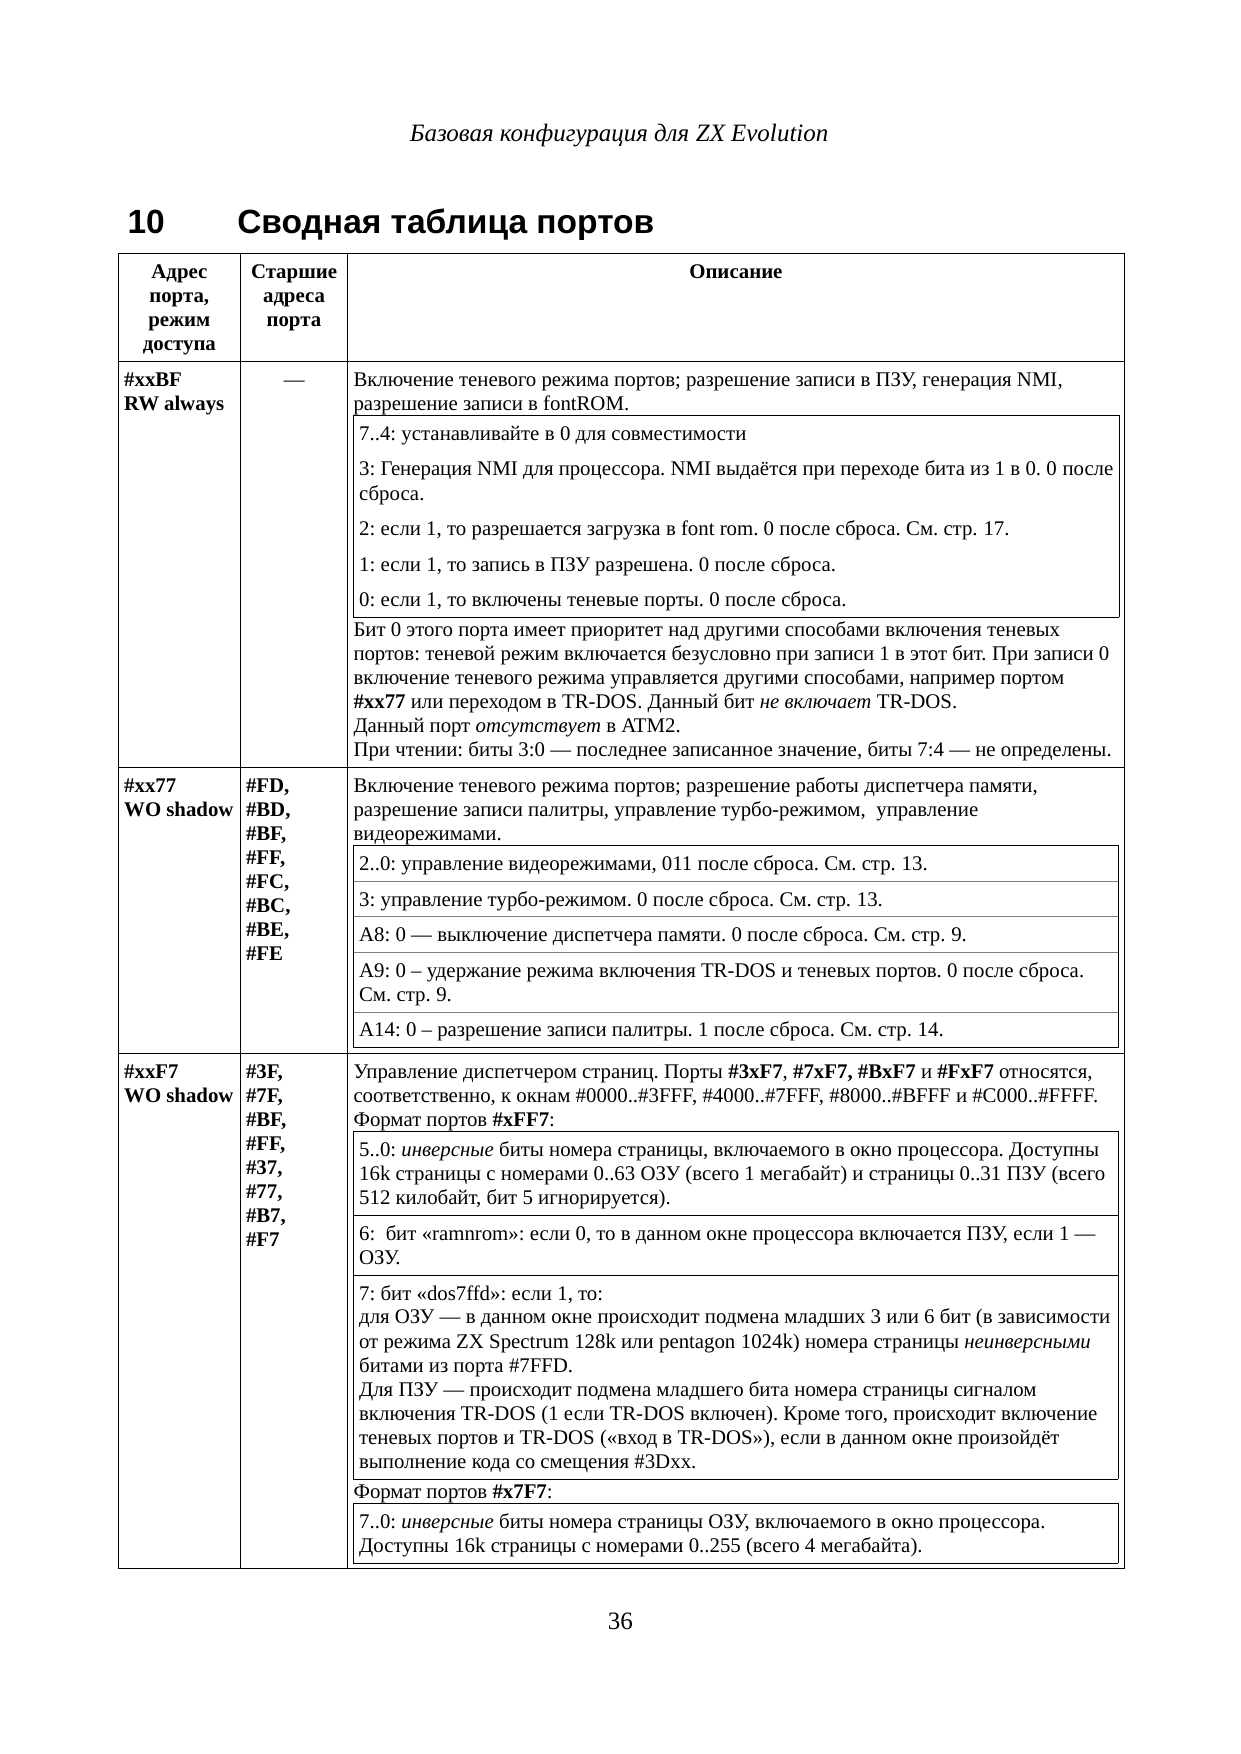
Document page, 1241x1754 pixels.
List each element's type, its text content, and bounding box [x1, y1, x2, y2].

table_cell A14: 0 – разрешение записи палитры. 1 после сброса. См. стр. 14. [354, 1013, 1118, 1047]
table_cell Управление диспетчером страниц. Порты #3xF7, #7xF7, #BxF7 и #FxF7 относятся, соответственно, к окнам #0000..#3FFF, #4000..#7FFF, #8000..#BFFF и #C000..#FFFF. Формат портов #xFF7: Формат портов #x7F7: [348, 1054, 1124, 1568]
table_cell 1: если 1, то запись в ПЗУ разрешена. 0 после сброса. [354, 546, 1119, 581]
table_cell #FD, #BD, #BF, #FF, #FC, #BC, #BE, #FE [241, 768, 347, 1053]
table_header 7..0: инверсные биты номера страницы ОЗУ, включаемого в окно процессора. Доступны 16k страницы с номерами 0..255 (всего 4 мегабайта). [354, 1504, 1118, 1562]
table_cell 3: Генерация NMI для процессора. NMI выдаётся при переходе бита из 1 в 0. 0 после сброса. [354, 451, 1119, 510]
table_header Описание [348, 254, 1124, 361]
table_cell 2: если 1, то разрешается загрузка в font rom. 0 после сброса. См. стр. 17. [354, 510, 1119, 546]
table_header 2..0: управление видеорежимами, 011 после сброса. См. стр. 13. [354, 846, 1118, 881]
table_cell 0: если 1, то включены теневые порты. 0 после сброса. [354, 581, 1119, 617]
table_cell 3: управление турбо-режимом. 0 после сброса. См. стр. 13. [354, 882, 1118, 916]
table_header Адрес порта, режим доступа [119, 254, 240, 361]
table_header 5..0: инверсные биты номера страницы, включаемого в окно процессора. Доступны 16k страницы с номерами 0..63 ОЗУ (всего 1 мегабайт) и страницы 0..31 ПЗУ (всего 512 килобайт, бит 5 игнорируется). [354, 1132, 1118, 1215]
table_cell #3F, #7F, #BF, #FF, #37, #77, #B7, #F7 [241, 1054, 347, 1568]
table_cell ― [241, 362, 347, 767]
table_cell A9: 0 – удержание режима включения TR-DOS и теневых портов. 0 после сброса. См. стр. 9. [354, 953, 1118, 1012]
table_header Старшие адреса порта [241, 254, 347, 361]
table_header 7..4: устанавливайте в 0 для совместимости [354, 416, 1119, 451]
table_cell Включение теневого режима портов; разрешение записи в ПЗУ, генерация NMI, разрешение записи в fontROM. Бит 0 этого порта имеет приоритет над другими способами включения теневых портов: теневой режим включается безусловно при записи 1 в этот бит. При записи 0 включение теневого режима управляется другими способами, например портом #xx77 или переходом в TR-DOS. Данный бит не включает TR-DOS. Данный порт отсутствует в ATM2. При чтении: биты 3:0 — последнее записанное значение, биты 7:4 — не определены. [348, 362, 1124, 767]
table_cell #xxBF RW always [119, 362, 240, 767]
table_cell #xxF7 WO shadow [119, 1054, 240, 1568]
table_cell 6: бит «ramnrom»: если 0, то в данном окне процессора включается ПЗУ, если 1 — ОЗУ. [354, 1216, 1118, 1274]
table_cell #xx77 WO shadow [119, 768, 240, 1053]
subtitle Сводная таблица портов [118, 202, 1122, 241]
table_cell 7: бит «dos7ffd»: если 1, то: для ОЗУ — в данном окне происходит подмена младших 3 или 6 бит (в зависимости от режима ZX Spectrum 128k или pentagon 1024k) номера страницы неинверсными битами из порта #7FFD. Для ПЗУ — происходит подмена младшего бита номера страницы сигналом включения TR-DOS (1 если TR-DOS включен). Кроме того, происходит включение теневых портов и TR-DOS («вход в TR-DOS»), если в данном окне произойдёт выполнение кода со смещения #3Dxx. [354, 1276, 1118, 1479]
table_cell A8: 0 — выключение диспетчера памяти. 0 после сброса. См. стр. 9. [354, 917, 1118, 952]
table_cell Включение теневого режима портов; разрешение работы диспетчера памяти, разрешение записи палитры, управление турбо-режимом, управление видеорежимами. [348, 768, 1124, 1053]
